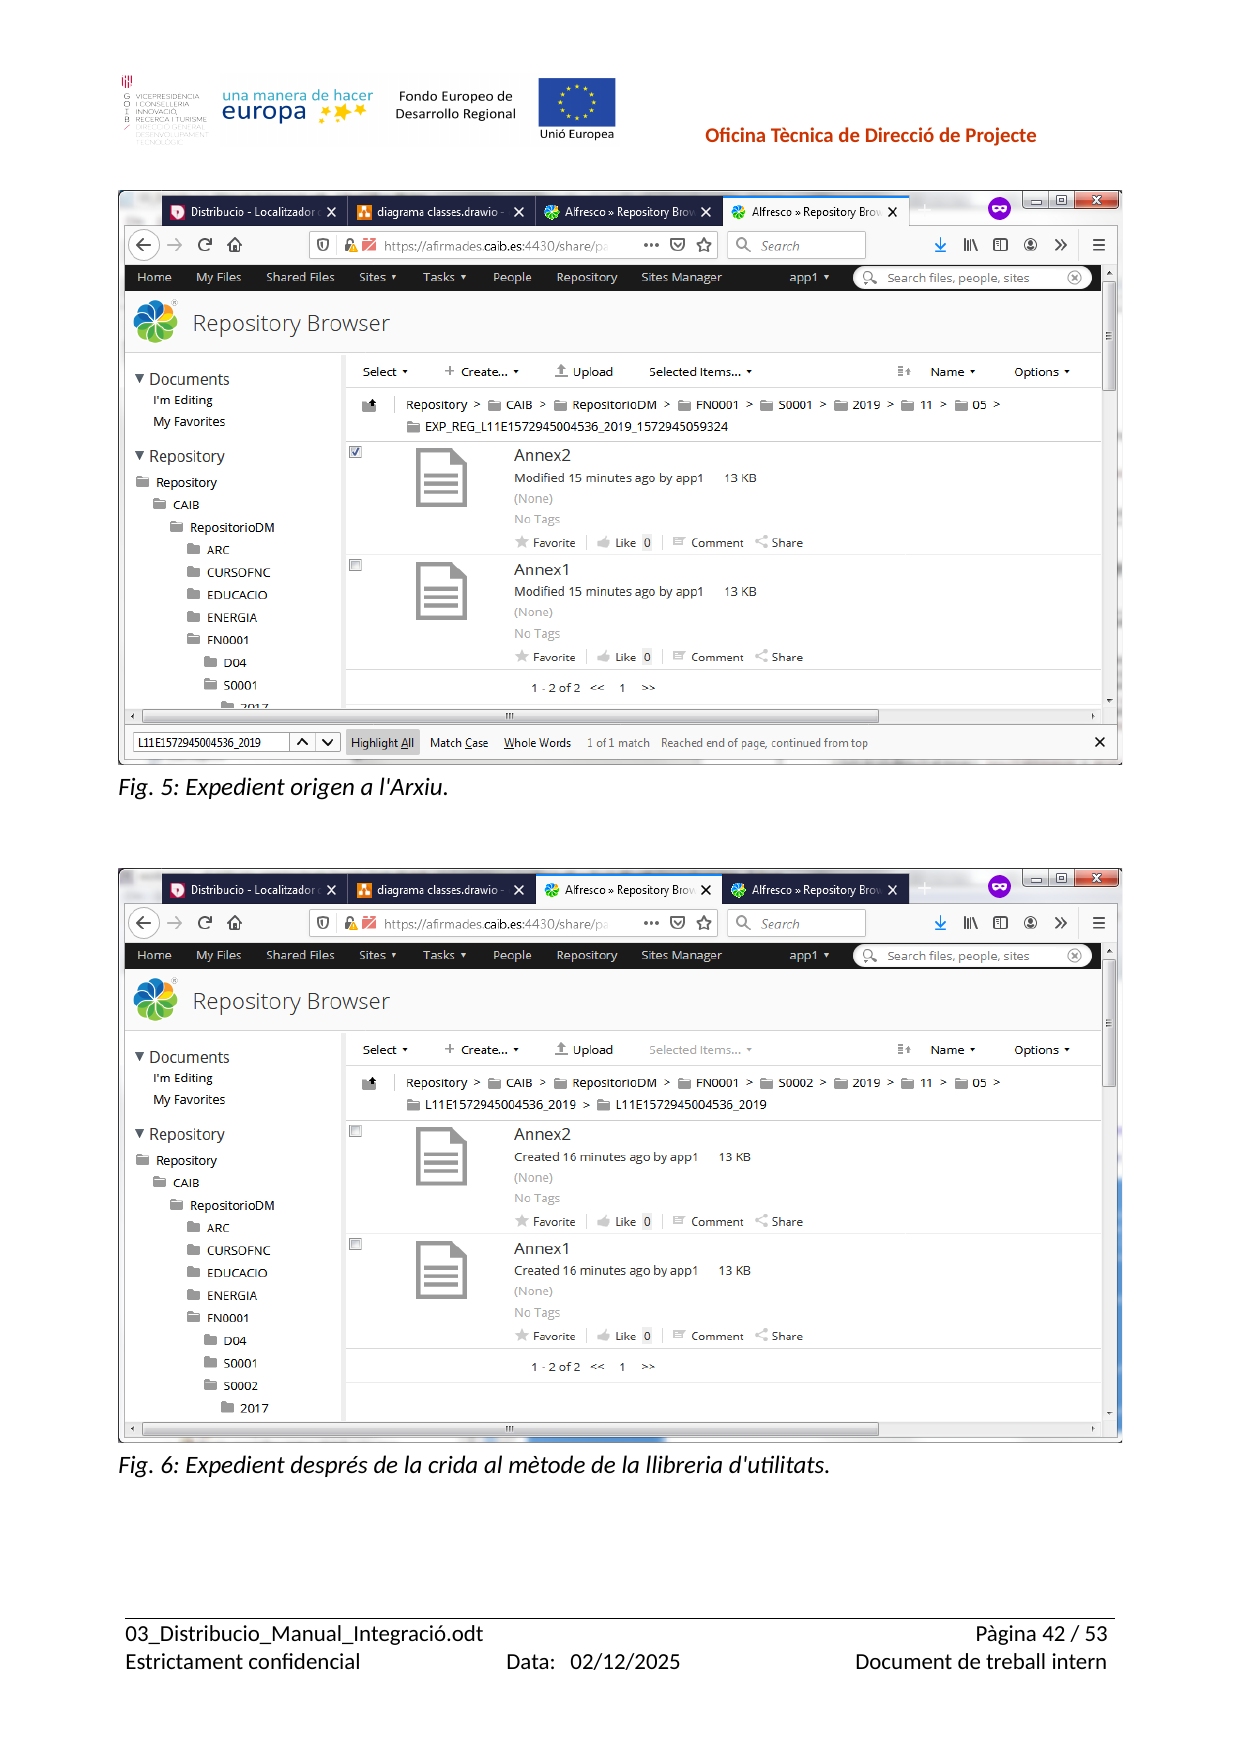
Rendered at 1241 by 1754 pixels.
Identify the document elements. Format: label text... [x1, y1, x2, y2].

text Fig. 6: Expedient després de la crida al mètode de la llibreria d'utilitats. [118, 1443, 1122, 1479]
picture [219, 73, 621, 147]
picture [118, 73, 213, 147]
picture [118, 190, 1123, 765]
text Fig. 5: Expedient origen a l'Arxiu. [118, 765, 1122, 802]
picture [118, 868, 1123, 1443]
